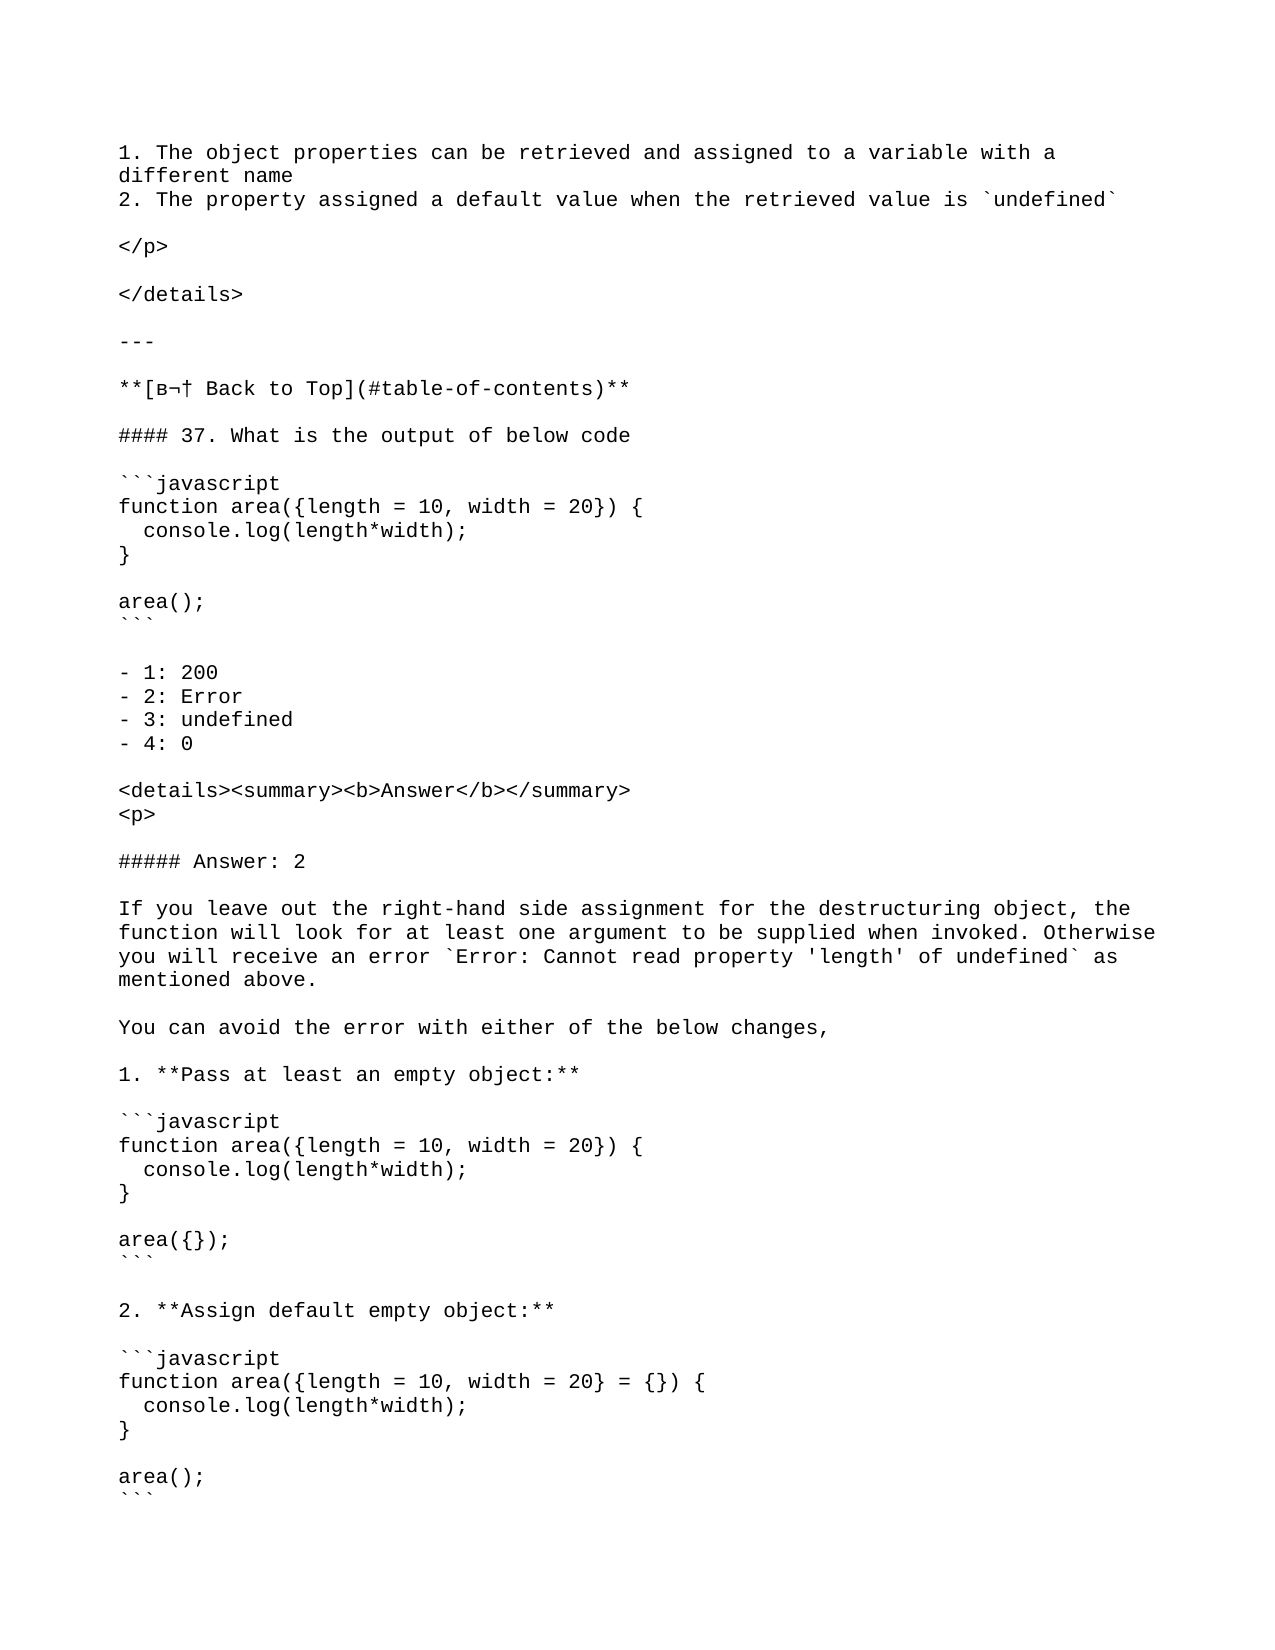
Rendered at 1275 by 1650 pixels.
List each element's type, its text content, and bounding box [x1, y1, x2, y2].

text <details><summary><b>Answer</b></summary> [118, 780, 1157, 804]
text ##### Answer: 2 [118, 851, 1157, 875]
text area({}); [118, 1229, 1157, 1253]
text area(); [118, 591, 1157, 615]
text ``` [118, 1253, 1157, 1277]
text console.log(length*width); [118, 520, 1157, 544]
text ``` [118, 1489, 1157, 1513]
text **[в¬† Back to Top](#table-of-contents)** [118, 378, 1157, 402]
text If you leave out the right-hand side assignment for the destructuring object, the function will look for at least one argument to be supplied when invoked. Otherwise you will receive an error `Error: Cannot read property 'length' of undefined` as mentioned above. [118, 898, 1157, 993]
text console.log(length*width); [118, 1395, 1157, 1419]
text You can avoid the error with either of the below changes, [118, 1017, 1157, 1040]
text - 1: 200 [118, 662, 1157, 686]
text #### 37. What is the output of below code [118, 426, 1157, 449]
text ```javascript [118, 473, 1157, 496]
text 1. The object properties can be retrieved and assigned to a variable with a different name [118, 142, 1157, 189]
text function area({length = 10, width = 20}) { [118, 1135, 1157, 1158]
text </p> [118, 236, 1157, 260]
text --- [118, 331, 1157, 354]
text area(); [118, 1466, 1157, 1489]
text ```javascript [118, 1111, 1157, 1135]
text } [118, 1419, 1157, 1442]
text function area({length = 10, width = 20}) { [118, 496, 1157, 520]
text } [118, 544, 1157, 567]
text - 4: 0 [118, 733, 1157, 757]
text 2. The property assigned a default value when the retrieved value is `undefined` [118, 189, 1157, 213]
text </details> [118, 284, 1157, 307]
text ``` [118, 615, 1157, 638]
text - 2: Error [118, 686, 1157, 709]
text <p> [118, 804, 1157, 827]
text ```javascript [118, 1348, 1157, 1371]
text function area({length = 10, width = 20} = {}) { [118, 1371, 1157, 1395]
text console.log(length*width); [118, 1158, 1157, 1182]
text 1. **Pass at least an empty object:** [118, 1064, 1157, 1088]
text - 3: undefined [118, 709, 1157, 733]
text } [118, 1182, 1157, 1206]
text 2. **Assign default empty object:** [118, 1300, 1157, 1324]
